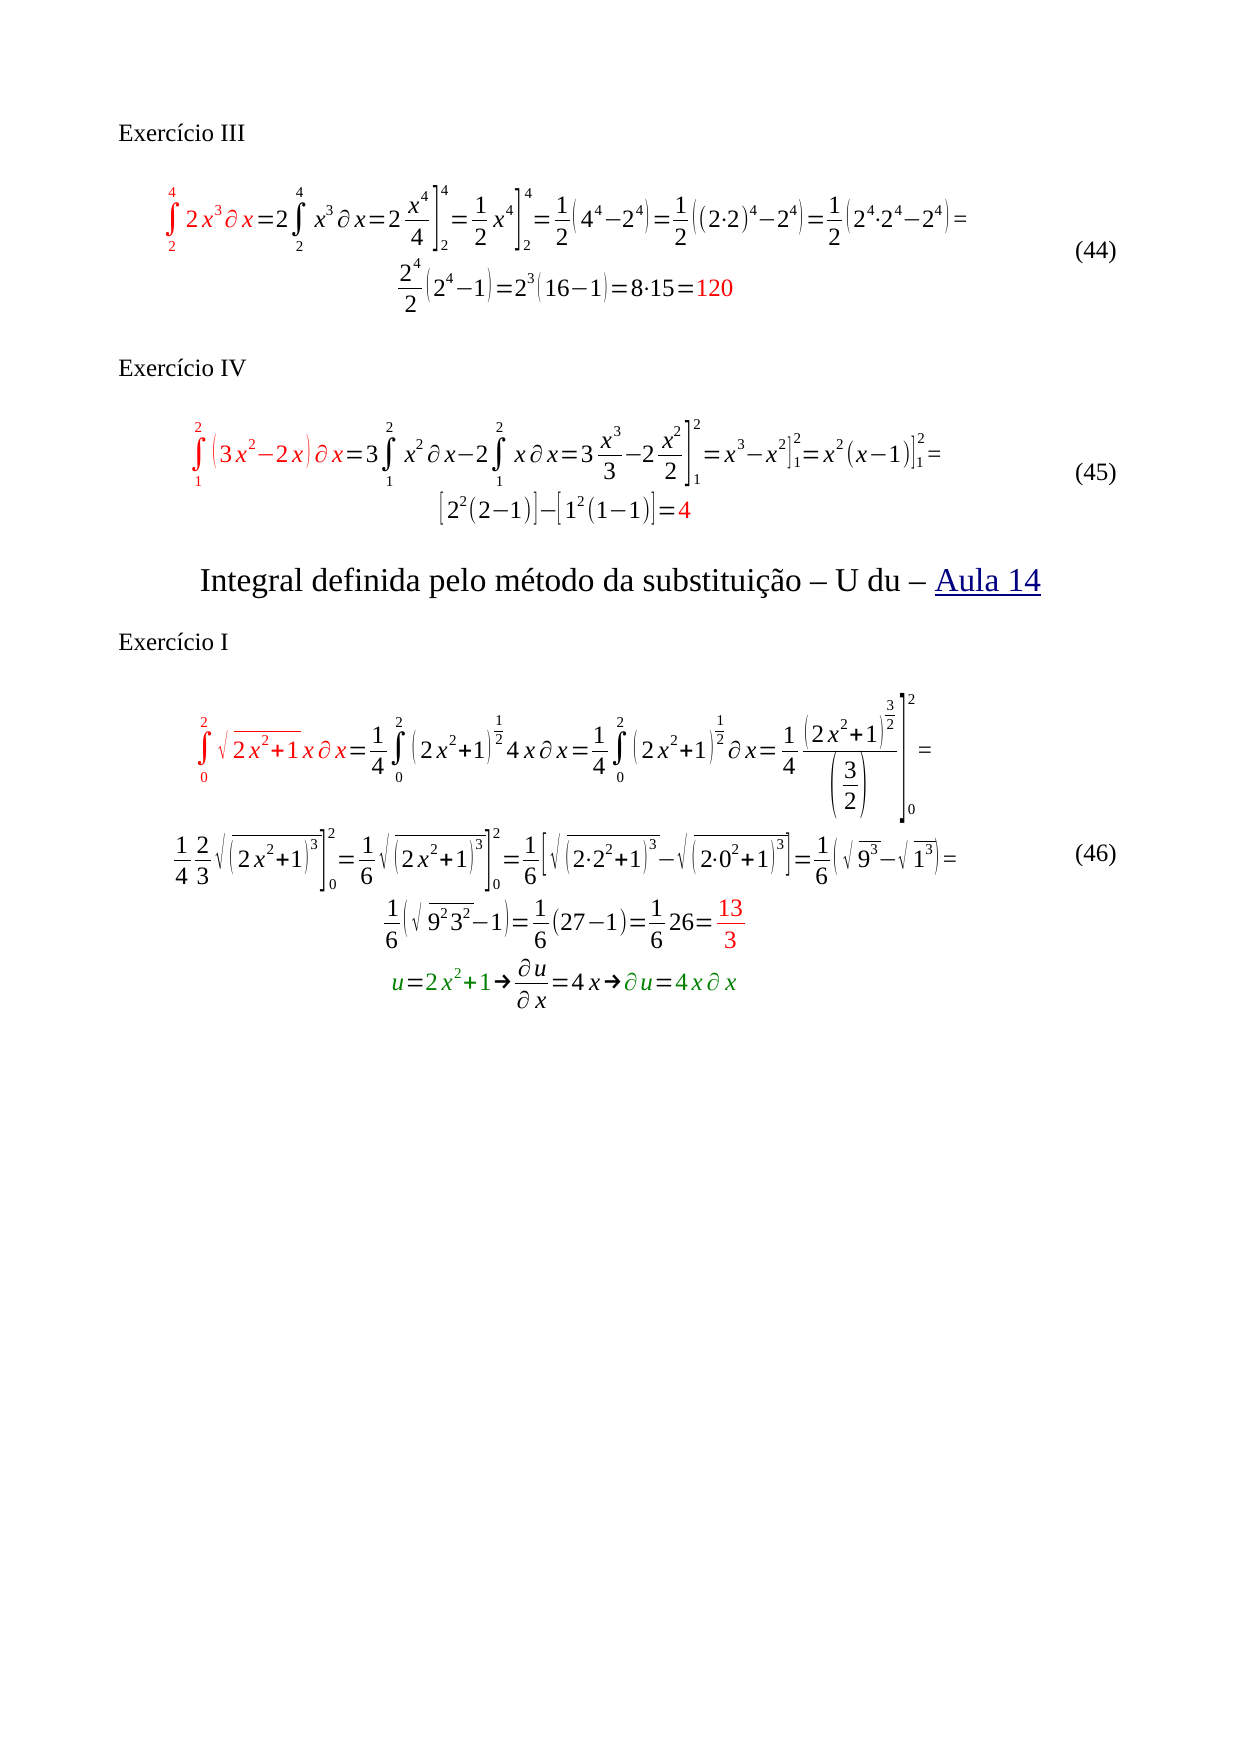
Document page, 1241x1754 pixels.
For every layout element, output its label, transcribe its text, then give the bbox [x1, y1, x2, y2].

table_header [118, 176, 1010, 324]
text Exercício III [118, 118, 1122, 147]
table_header (46) [1010, 685, 1122, 1019]
table_header (44) [1010, 176, 1122, 324]
text Exercício I [118, 627, 1122, 656]
text Integral definida pelo método da substituição – U du – Aula 14 [118, 560, 1122, 599]
table_header [118, 685, 1010, 1019]
text Exercício IV [118, 353, 1122, 382]
table_header (45) [1010, 410, 1122, 532]
table_header [118, 410, 1010, 532]
